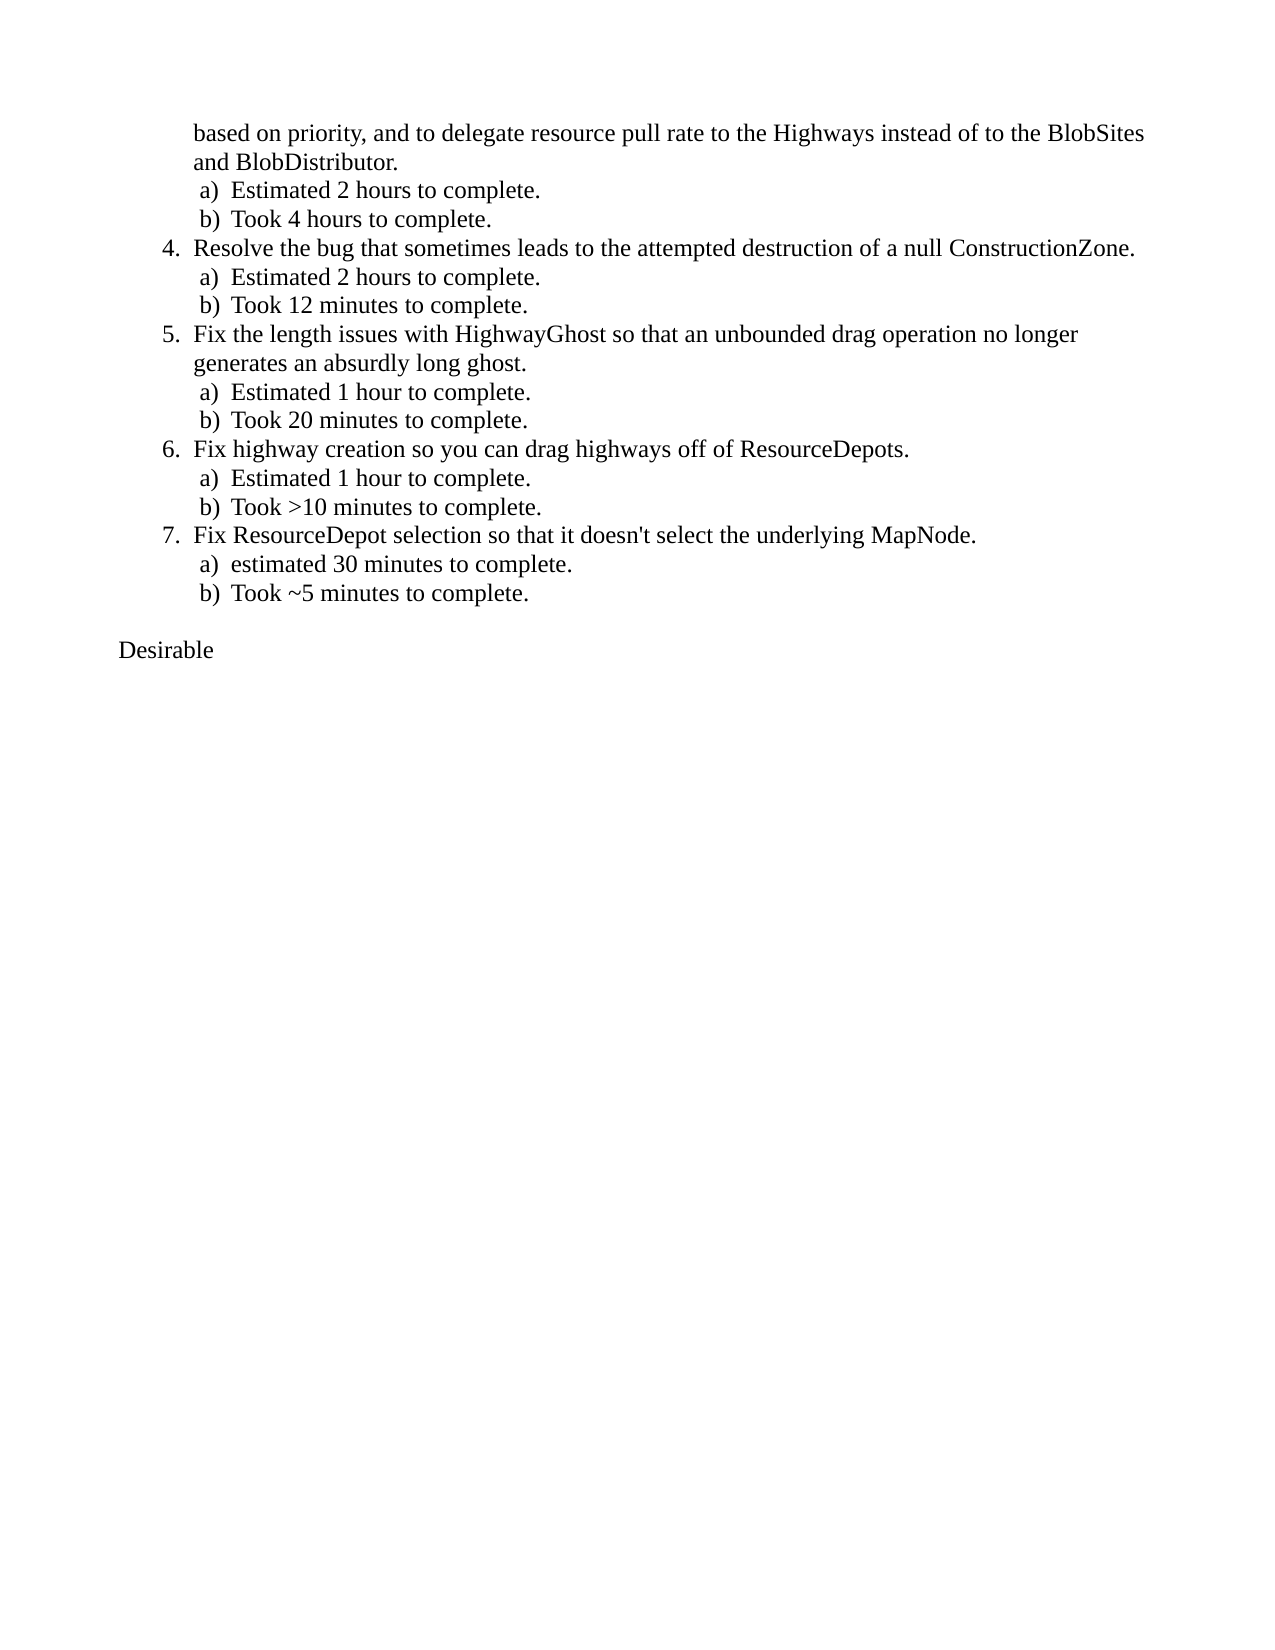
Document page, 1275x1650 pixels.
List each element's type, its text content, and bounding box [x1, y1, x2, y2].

list Took 4 hours to complete. [193, 204, 1157, 233]
list Took 12 minutes to complete. [193, 291, 1157, 319]
list Took >10 minutes to complete. [193, 492, 1157, 521]
list Fix highway creation so you can drag highways off of ResourceDepots. [156, 434, 1157, 463]
list Took 20 minutes to complete. [193, 406, 1157, 434]
list Estimated 2 hours to complete. [193, 262, 1157, 291]
text Desirable [118, 636, 1157, 664]
list Estimated 2 hours to complete. [193, 176, 1157, 204]
list Estimated 1 hour to complete. [193, 463, 1157, 492]
list Estimated 1 hour to complete. [193, 377, 1157, 406]
list Fix the length issues with HighwayGhost so that an unbounded drag operation no longer generates an absurdly long ghost. [156, 319, 1157, 377]
list estimated 30 minutes to complete. [193, 549, 1157, 578]
list Resolve the bug that sometimes leads to the attempted destruction of a null ConstructionZone. [156, 233, 1157, 262]
list Fix ResourceDepot selection so that it doesn't select the underlying MapNode. [156, 521, 1157, 549]
list based on priority, and to delegate resource pull rate to the Highways instead of to the BlobSites and BlobDistributor. [156, 118, 1157, 176]
list Took ~5 minutes to complete. [193, 578, 1157, 607]
